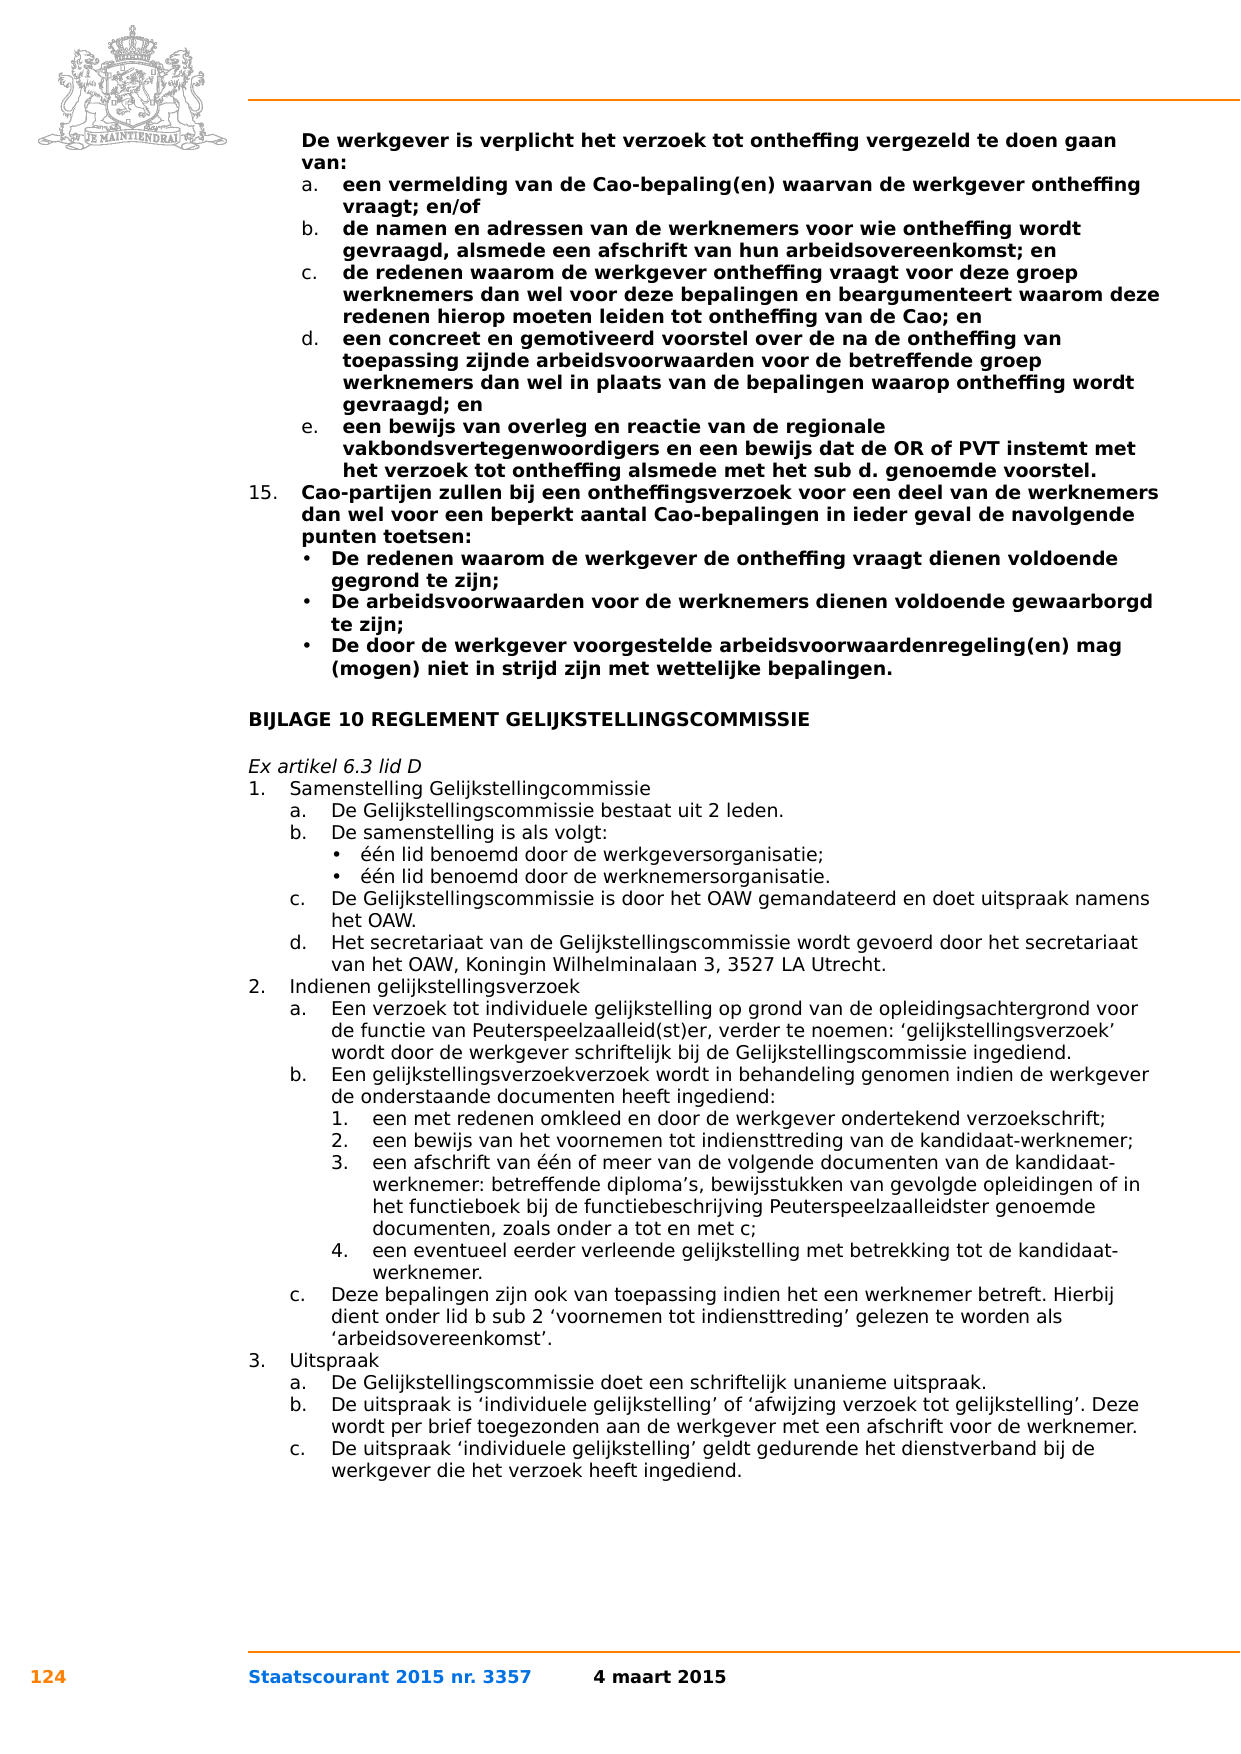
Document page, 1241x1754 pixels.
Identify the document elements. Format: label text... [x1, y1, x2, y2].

text 3. een afschrift van één of meer van de volgende documenten van de kandidaat-werknemer: betreffende diploma’s, bewijsstukken van gevolgde opleidingen of in het functieboek bij de functiebeschrijving Peuterspeelzaalleidster genoemde documenten, zoals onder a tot en met c; [331, 1152, 1163, 1240]
text • De door de werkgever voorgestelde arbeidsvoorwaardenregeling(en) mag (mogen) niet in strijd zijn met wettelijke bepalingen. [301, 635, 1163, 679]
text 3. Uitspraak [248, 1350, 1163, 1372]
text c. de redenen waarom de werkgever ontheffing vraagt voor deze groep werknemers dan wel voor deze bepalingen en beargumenteert waarom deze redenen hierop moeten leiden tot ontheffing van de Cao; en [301, 262, 1163, 328]
text e. een bewijs van overleg en reactie van de regionale vakbondsvertegenwoordigers en een bewijs dat de OR of PVT instemt met het verzoek tot ontheffing alsmede met het sub d. genoemde voorstel. [301, 416, 1163, 482]
picture [38, 25, 227, 150]
text a. De Gelijkstellingscommissie bestaat uit 2 leden. [289, 800, 1163, 822]
text • één lid benoemd door de werknemersorganisatie. [331, 866, 1163, 888]
text c. De uitspraak ‘individuele gelijkstelling’ geldt gedurende het dienstverband bij de werkgever die het verzoek heeft ingediend. [289, 1438, 1163, 1482]
text d. een concreet en gemotiveerd voorstel over de na de ontheffing van toepassing zijnde arbeidsvoorwaarden voor de betreffende groep werknemers dan wel in plaats van de bepalingen waarop ontheffing wordt gevraagd; en [301, 328, 1163, 416]
subtitle Ex artikel 6.3 lid D [248, 756, 1163, 778]
text 2. Indienen gelijkstellingsverzoek [248, 976, 1163, 998]
text 1. Samenstelling Gelijkstellingcommissie [248, 778, 1163, 800]
text b. De samenstelling is als volgt: [289, 822, 1163, 844]
text c. De Gelijkstellingscommissie is door het OAW gemandateerd en doet uitspraak namens het OAW. [289, 888, 1163, 932]
text 2. een bewijs van het voornemen tot indiensttreding van de kandidaat-werknemer; [331, 1130, 1163, 1152]
text 15. Cao-partijen zullen bij een ontheffingsverzoek voor een deel van de werknemers dan wel voor een beperkt aantal Cao-bepalingen in ieder geval de navolgende punten toetsen: [248, 482, 1163, 547]
text b. De uitspraak is ‘individuele gelijkstelling’ of ‘afwijzing verzoek tot gelijkstelling’. Deze wordt per brief toegezonden aan de werkgever met een afschrift voor de werknemer. [289, 1394, 1163, 1438]
text • De arbeidsvoorwaarden voor de werknemers dienen voldoende gewaarborgd te zijn; [301, 591, 1163, 635]
text • één lid benoemd door de werkgeversorganisatie; [331, 844, 1163, 866]
text a. Een verzoek tot individuele gelijkstelling op grond van de opleidingsachtergrond voor de functie van Peuterspeelzaalleid(st)er, verder te noemen: ‘gelijkstellingsverzoek’ wordt door de werkgever schriftelijk bij de Gelijkstellingscommissie ingediend. [289, 998, 1163, 1064]
text a. De Gelijkstellingscommissie doet een schriftelijk unanieme uitspraak. [289, 1372, 1163, 1394]
text b. Een gelijkstellingsverzoekverzoek wordt in behandeling genomen indien de werkgever de onderstaande documenten heeft ingediend: [289, 1064, 1163, 1108]
text 1. een met redenen omkleed en door de werkgever ondertekend verzoekschrift; [331, 1108, 1163, 1130]
text De werkgever is verplicht het verzoek tot ontheffing vergezeld te doen gaan van: [301, 130, 1163, 174]
text d. Het secretariaat van de Gelijkstellingscommissie wordt gevoerd door het secretariaat van het OAW, Koningin Wilhelminalaan 3, 3527 LA Utrecht. [289, 932, 1163, 976]
text b. de namen en adressen van de werknemers voor wie ontheffing wordt gevraagd, alsmede een afschrift van hun arbeidsovereenkomst; en [301, 218, 1163, 262]
text • De redenen waarom de werkgever de ontheffing vraagt dienen voldoende gegrond te zijn; [301, 547, 1163, 591]
text a. een vermelding van de Cao-bepaling(en) waarvan de werkgever ontheffing vraagt; en/of [301, 174, 1163, 218]
text 4. een eventueel eerder verleende gelijkstelling met betrekking tot de kandidaat-werknemer. [331, 1240, 1163, 1284]
subtitle BIJLAGE 10 REGLEMENT GELIJKSTELLINGSCOMMISSIE [248, 709, 1163, 731]
text c. Deze bepalingen zijn ook van toepassing indien het een werknemer betreft. Hierbij dient onder lid b sub 2 ‘voornemen tot indiensttreding’ gelezen te worden als ‘arbeidsovereenkomst’. [289, 1284, 1163, 1350]
